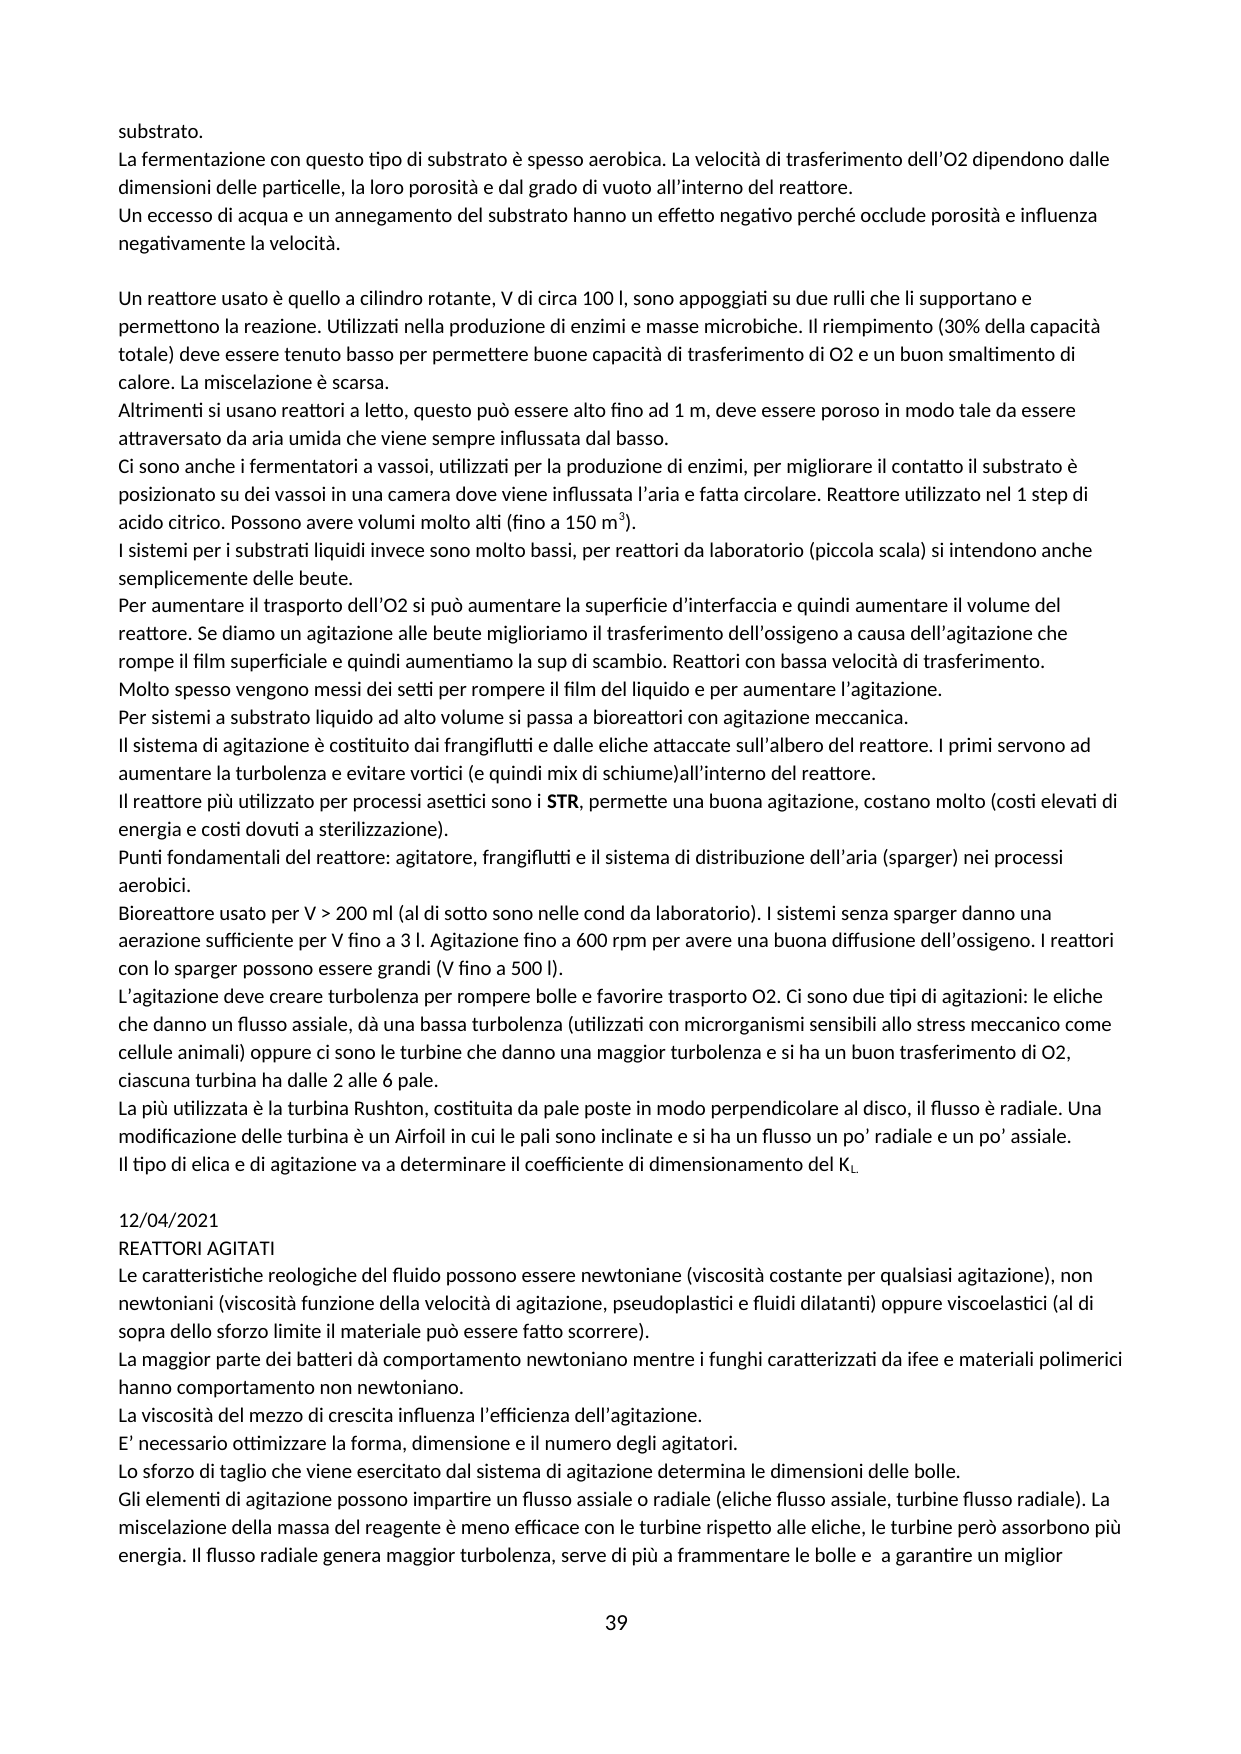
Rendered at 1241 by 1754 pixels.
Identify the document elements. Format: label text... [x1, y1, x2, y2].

text substrato. La fermentazione con questo tipo di substrato è spesso aerobica. La velocità di trasferimento dell’O2 dipendono dalle dimensioni delle particelle, la loro porosità e dal grado di vuoto all’interno del reattore. Un eccesso di acqua e un annegamento del substrato hanno un effetto negativo perché occlude porosità e influenza negativamente la velocità. Un reattore usato è quello a cilindro rotante, V di circa 100 l, sono appoggiati su due rulli che li supportano e permettono la reazione. Utilizzati nella produzione di enzimi e masse microbiche. Il riempimento (30% della capacità totale) deve essere tenuto basso per permettere buone capacità di trasferimento di O2 e un buon smaltimento di calore. La miscelazione è scarsa. Altrimenti si usano reattori a letto, questo può essere alto fino ad 1 m, deve essere poroso in modo tale da essere attraversato da aria umida che viene sempre influssata dal basso. Ci sono anche i fermentatori a vassoi, utilizzati per la produzione di enzimi, per migliorare il contatto il substrato è posizionato su dei vassoi in una camera dove viene influssata l’aria e fatta circolare. Reattore utilizzato nel 1 step di acido citrico. Possono avere volumi molto alti (fino a 150 m3). I sistemi per i substrati liquidi invece sono molto bassi, per reattori da laboratorio (piccola scala) si intendono anche semplicemente delle beute. Per aumentare il trasporto dell’O2 si può aumentare la superficie d’interfaccia e quindi aumentare il volume del reattore. Se diamo un agitazione alle beute miglioriamo il trasferimento dell’ossigeno a causa dell’agitazione che rompe il film superficiale e quindi aumentiamo la sup di scambio. Reattori con bassa velocità di trasferimento. Molto spesso vengono messi dei setti per rompere il film del liquido e per aumentare l’agitazione. Per sistemi a substrato liquido ad alto volume si passa a bioreattori con agitazione meccanica. Il sistema di agitazione è costituito dai frangiflutti e dalle eliche attaccate sull’albero del reattore. I primi servono ad aumentare la turbolenza e evitare vortici (e quindi mix di schiume)all’interno del reattore. Il reattore più utilizzato per processi asettici sono i STR, permette una buona agitazione, costano molto (costi elevati di energia e costi dovuti a sterilizzazione). Punti fondamentali del reattore: agitatore, frangiflutti e il sistema di distribuzione dell’aria (sparger) nei processi aerobici. Bioreattore usato per V > 200 ml (al di sotto sono nelle cond da laboratorio). I sistemi senza sparger danno una aerazione sufficiente per V fino a 3 l. Agitazione fino a 600 rpm per avere una buona diffusione dell’ossigeno. I reattori con lo sparger possono essere grandi (V fino a 500 l). L’agitazione deve creare turbolenza per rompere bolle e favorire trasporto O2. Ci sono due tipi di agitazioni: le eliche che danno un flusso assiale, dà una bassa turbolenza (utilizzati con microrganismi sensibili allo stress meccanico come cellule animali) oppure ci sono le turbine che danno una maggior turbolenza e si ha un buon trasferimento di O2, ciascuna turbina ha dalle 2 alle 6 pale. La più utilizzata è la turbina Rushton, costituita da pale poste in modo perpendicolare al disco, il flusso è radiale. Una modificazione delle turbina è un Airfoil in cui le pali sono inclinate e si ha un flusso un po’ radiale e un po’ assiale. Il tipo di elica e di agitazione va a determinare il coefficiente di dimensionamento del KL. 12/04/2021 REATTORI AGITATI Le caratteristiche reologiche del fluido possono essere newtoniane (viscosità costante per qualsiasi agitazione), non newtoniani (viscosità funzione della velocità di agitazione, pseudoplastici e fluidi dilatanti) oppure viscoelastici (al di sopra dello sforzo limite il materiale può essere fatto scorrere). La maggior parte dei batteri dà comportamento newtoniano mentre i funghi caratterizzati da ifee e materiali polimerici hanno comportamento non newtoniano. La viscosità del mezzo di crescita influenza l’efficienza dell’agitazione. E’ necessario ottimizzare la forma, dimensione e il numero degli agitatori. Lo sforzo di taglio che viene esercitato dal sistema di agitazione determina le dimensioni delle bolle. Gli elementi di agitazione possono impartire un flusso assiale o radiale (eliche flusso assiale, turbine flusso radiale). La miscelazione della massa del reagente è meno efficace con le turbine rispetto alle eliche, le turbine però assorbono più energia. Il flusso radiale genera maggior turbolenza, serve di più a frammentare le bolle e a garantire un miglior [118, 118, 1124, 1567]
